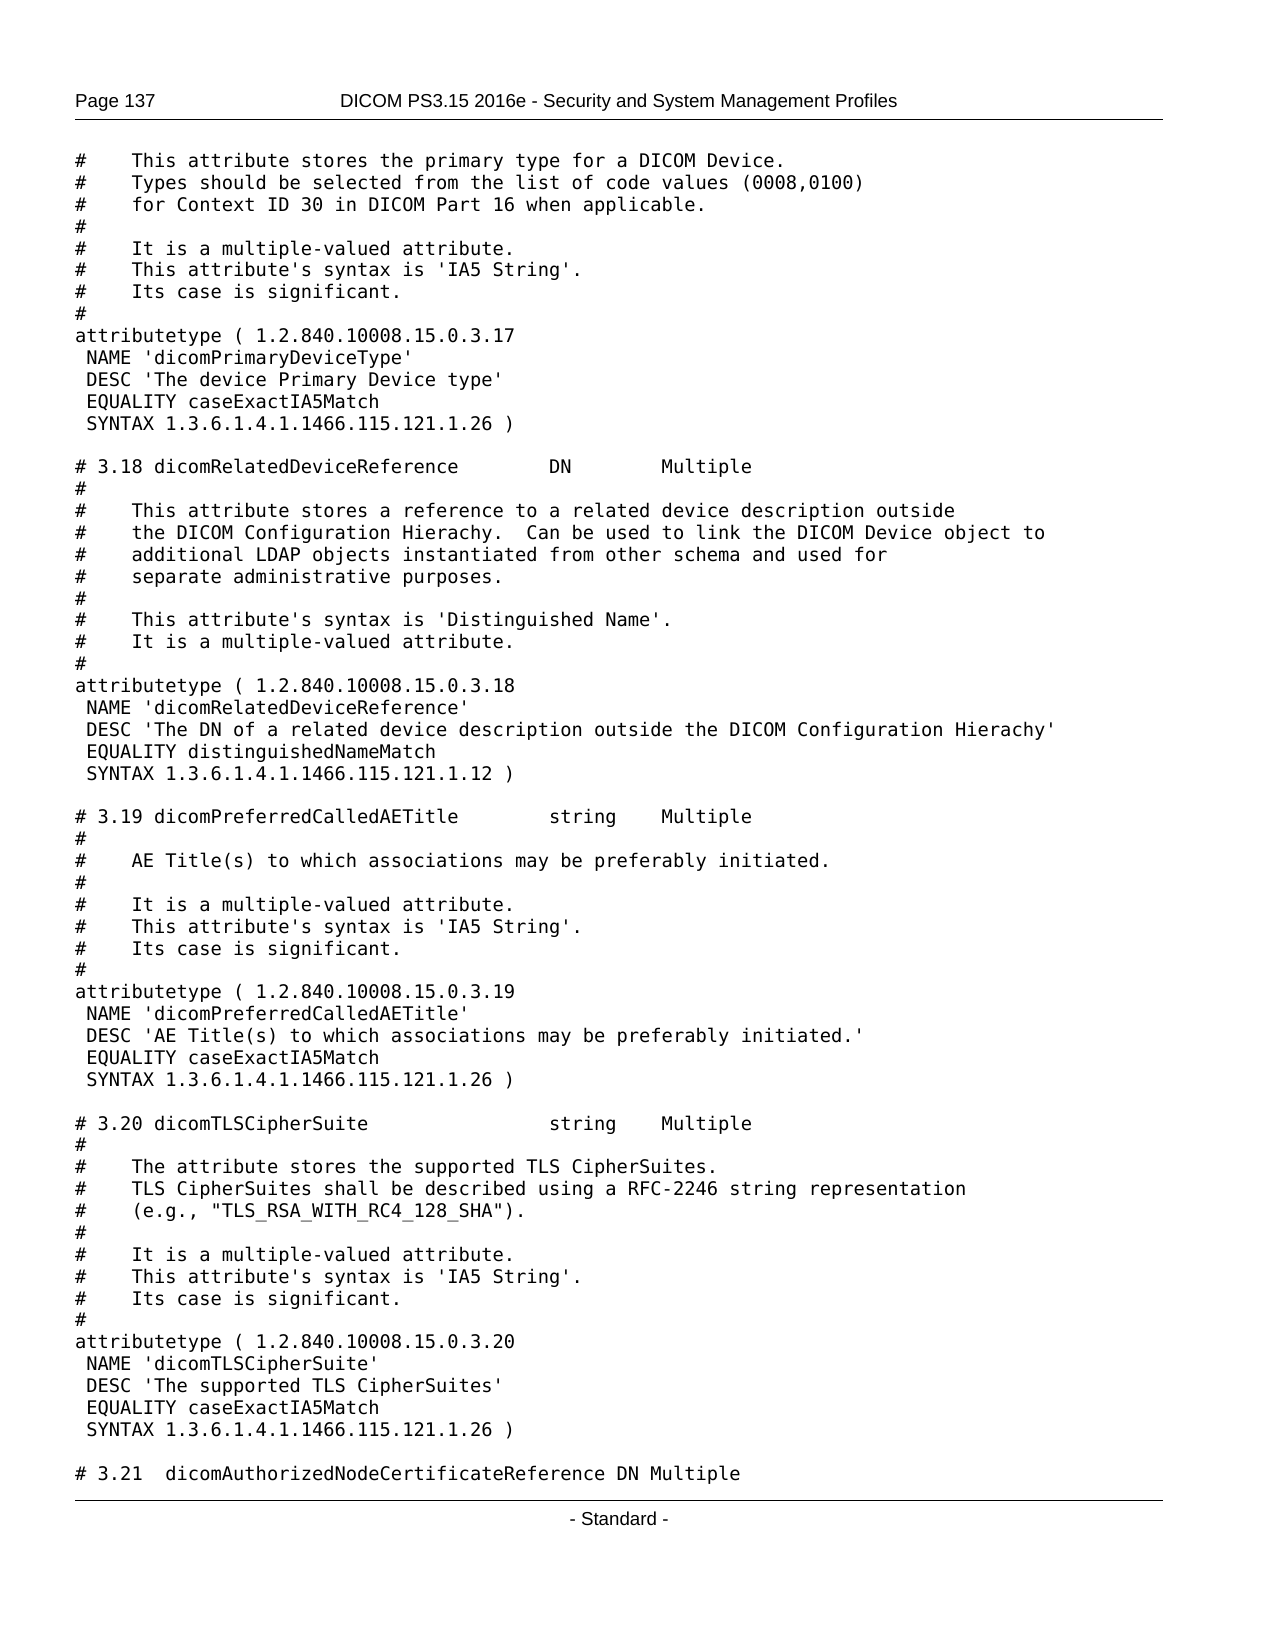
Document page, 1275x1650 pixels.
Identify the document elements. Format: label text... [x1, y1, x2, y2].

text # This attribute stores the primary type for a DICOM Device. # Types should be selected from the list of code values (0008,0100) # for Context ID 30 in DICOM Part 16 when applicable. # # It is a multiple-valued attribute. # This attribute's syntax is 'IA5 String'. # Its case is significant. # attributetype ( 1.2.840.10008.15.0.3.17 NAME 'dicomPrimaryDeviceType' DESC 'The device Primary Device type' EQUALITY caseExactIA5Match SYNTAX 1.3.6.1.4.1.1466.115.121.1.26 ) # 3.18 dicomRelatedDeviceReference DN Multiple # # This attribute stores a reference to a related device description outside # the DICOM Configuration Hierachy. Can be used to link the DICOM Device object to # additional LDAP objects instantiated from other schema and used for # separate administrative purposes. # # This attribute's syntax is 'Distinguished Name'. # It is a multiple-valued attribute. # attributetype ( 1.2.840.10008.15.0.3.18 NAME 'dicomRelatedDeviceReference' DESC 'The DN of a related device description outside the DICOM Configuration Hierachy' EQUALITY distinguishedNameMatch SYNTAX 1.3.6.1.4.1.1466.115.121.1.12 ) # 3.19 dicomPreferredCalledAETitle string Multiple # # AE Title(s) to which associations may be preferably initiated. # # It is a multiple-valued attribute. # This attribute's syntax is 'IA5 String'. # Its case is significant. # attributetype ( 1.2.840.10008.15.0.3.19 NAME 'dicomPreferredCalledAETitle' DESC 'AE Title(s) to which associations may be preferably initiated.' EQUALITY caseExactIA5Match SYNTAX 1.3.6.1.4.1.1466.115.121.1.26 ) # 3.20 dicomTLSCipherSuite string Multiple # # The attribute stores the supported TLS CipherSuites. # TLS CipherSuites shall be described using a RFC-2246 string representation # (e.g., "TLS_RSA_WITH_RC4_128_SHA"). # # It is a multiple-valued attribute. # This attribute's syntax is 'IA5 String'. # Its case is significant. # attributetype ( 1.2.840.10008.15.0.3.20 NAME 'dicomTLSCipherSuite' DESC 'The supported TLS CipherSuites' EQUALITY caseExactIA5Match SYNTAX 1.3.6.1.4.1.1466.115.121.1.26 ) # 3.21 dicomAuthorizedNodeCertificateReference DN Multiple [75, 150, 1162, 1484]
